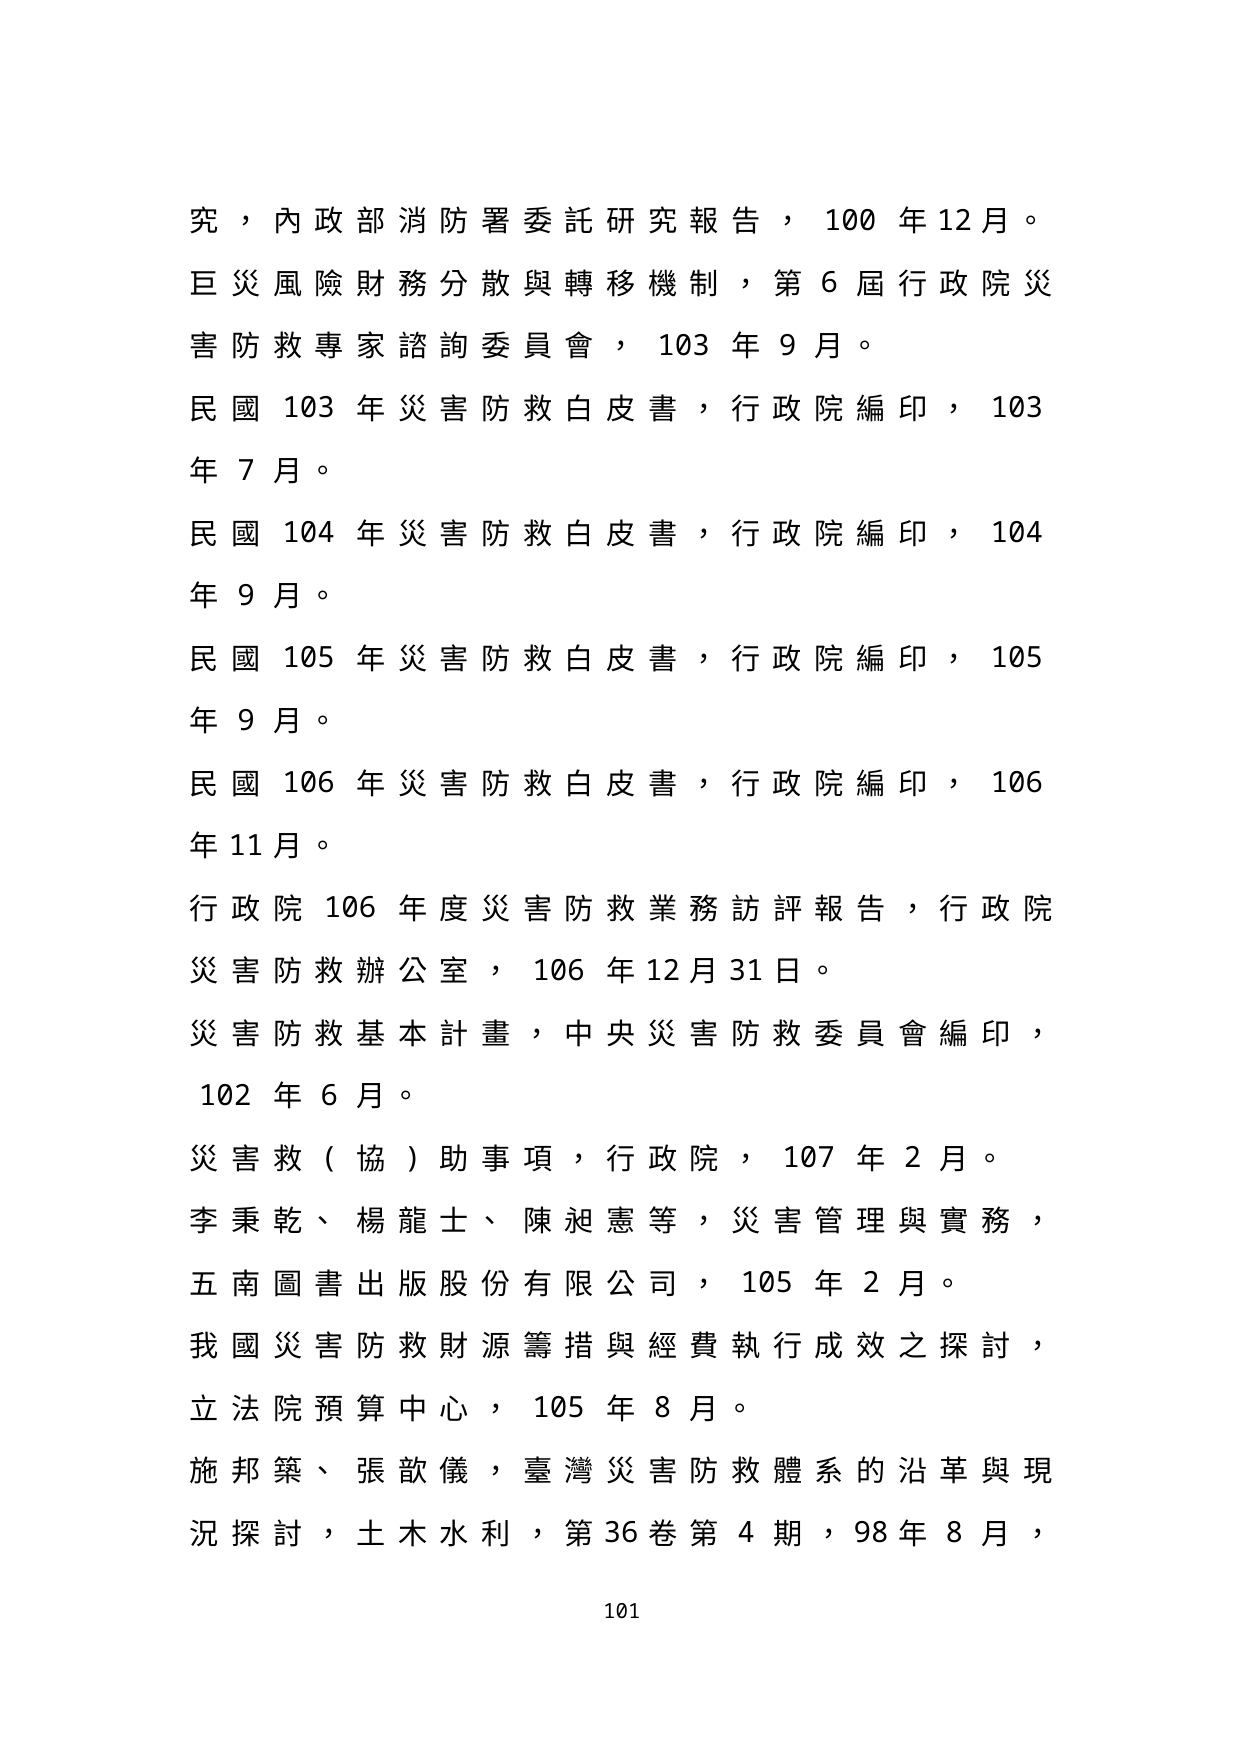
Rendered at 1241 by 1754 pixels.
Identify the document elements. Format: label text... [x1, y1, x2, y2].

text 行政院106年度災害防救業務訪評報告，行政院災害防救辦公室，106年12月31日。 [183, 865, 1058, 990]
text 災害救(協)助事項，行政院，107年2月。 [183, 1115, 1058, 1177]
text 我國災害防救財源籌措與經費執行成效之探討，立法院預算中心，105年8月。 [183, 1302, 1058, 1427]
text 民國105年災害防救白皮書，行政院編印，105年9月。 [183, 615, 1058, 740]
text 災害防救基本計畫，中央災害防救委員會編印，102年6月。 [183, 990, 1058, 1115]
text 巨災風險財務分散與轉移機制，第6屆行政院災害防救專家諮詢委員會，103年9月。 [183, 240, 1058, 365]
text 民國103年災害防救白皮書，行政院編印，103年7月。 [183, 365, 1058, 490]
text 民國106年災害防救白皮書，行政院編印，106年11月。 [183, 740, 1058, 865]
text 究，內政部消防署委託研究報告，100年12月。 [183, 177, 1058, 240]
text 李秉乾、楊龍士、陳昶憲等，災害管理與實務，五南圖書出版股份有限公司，105年2月。 [183, 1177, 1058, 1302]
text 民國104年災害防救白皮書，行政院編印，104年9月。 [183, 490, 1058, 615]
text 施邦築、張歆儀，臺灣災害防救體系的沿革與現況探討，土木水利，第36卷第4期，98年8月， [183, 1427, 1058, 1552]
